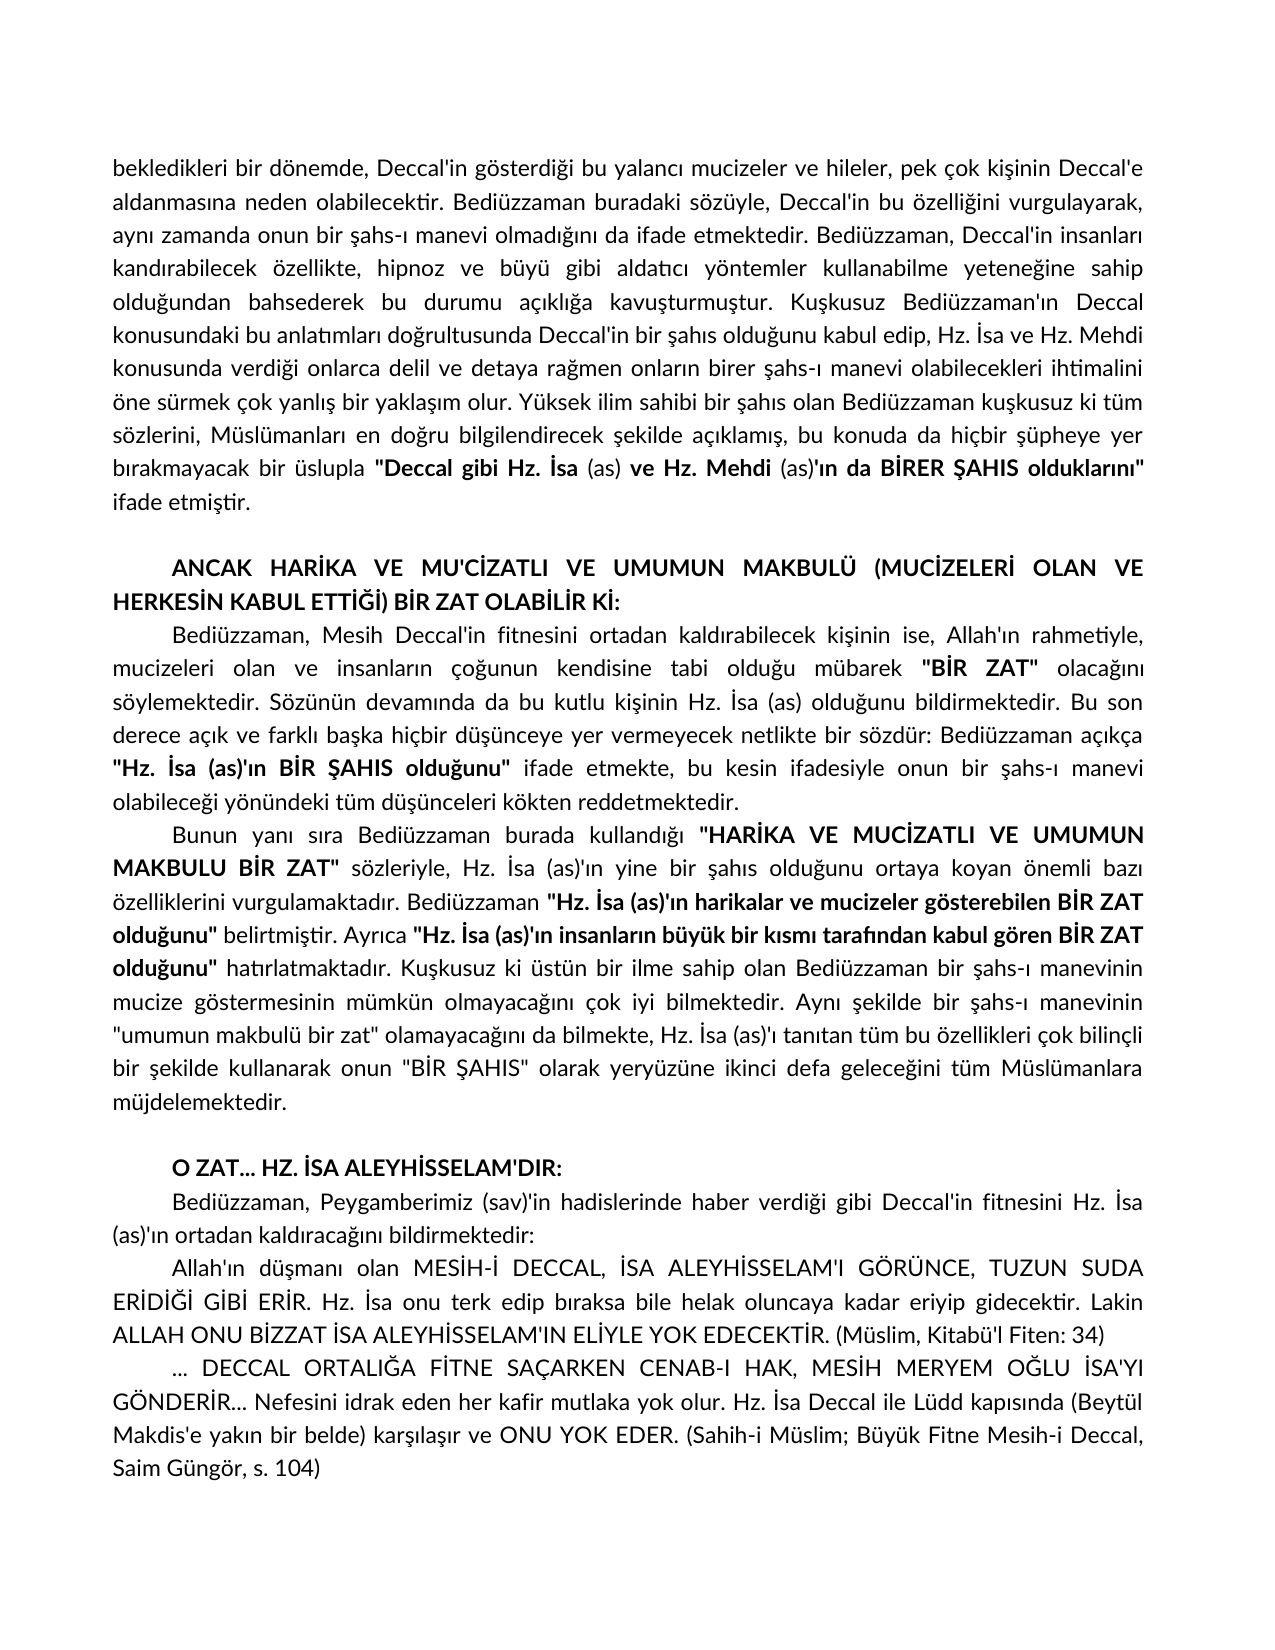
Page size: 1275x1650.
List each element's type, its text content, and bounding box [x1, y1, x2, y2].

text Bediüzzaman, Peygamberimiz (sav)'in hadislerinde haber verdiği gibi Deccal'in fitnesini Hz. İsa (as)'ın ortadan kaldıracağını bildirmektedir: [112, 1183, 1145, 1250]
text Bunun yanı sıra Bediüzzaman burada kullandığı "HARİKA VE MUCİZATLI VE UMUMUN MAKBULU BİR ZAT" sözleriyle, Hz. İsa (as)'ın yine bir şahıs olduğunu ortaya koyan önemli bazı özelliklerini vurgulamaktadır. Bediüzzaman "Hz. İsa (as)'ın harikalar ve mucizeler gösterebilen BİR ZAT olduğunu" belirtmiştir. Ayrıca "Hz. İsa (as)'ın insanların büyük bir kısmı tarafından kabul gören BİR ZAT olduğunu" hatırlatmaktadır. Kuşkusuz ki üstün bir ilme sahip olan Bediüzzaman bir şahs-ı manevinin mucize göstermesinin mümkün olmayacağını çok iyi bilmektedir. Aynı şekilde bir şahs-ı manevinin "umumun makbulü bir zat" olamayacağını da bilmekte, Hz. İsa (as)'ı tanıtan tüm bu özellikleri çok bilinçli bir şekilde kullanarak onun "BİR ŞAHIS" olarak yeryüzüne ikinci defa geleceğini tüm Müslümanlara müjdelemektedir. [112, 817, 1145, 1117]
text bekledikleri bir dönemde, Deccal'in gösterdiği bu yalancı mucizeler ve hileler, pek çok kişinin Deccal'e aldanmasına neden olabilecektir. Bediüzzaman buradaki sözüyle, Deccal'in bu özelliğini vurgulayarak, aynı zamanda onun bir şahs-ı manevi olmadığını da ifade etmektedir. Bediüzzaman, Deccal'in insanları kandırabilecek özellikte, hipnoz ve büyü gibi aldatıcı yöntemler kullanabilme yeteneğine sahip olduğundan bahsederek bu durumu açıklığa kavuşturmuştur. Kuşkusuz Bediüzzaman'ın Deccal konusundaki bu anlatımları doğrultusunda Deccal'in bir şahıs olduğunu kabul edip, Hz. İsa ve Hz. Mehdi konusunda verdiği onlarca delil ve detaya rağmen onların birer şahs-ı manevi olabilecekleri ihtimalini öne sürmek çok yanlış bir yaklaşım olur. Yüksek ilim sahibi bir şahıs olan Bediüzzaman kuşkusuz ki tüm sözlerini, Müslümanları en doğru bilgilendirecek şekilde açıklamış, bu konuda da hiçbir şüpheye yer bırakmayacak bir üslupla "Deccal gibi Hz. İsa (as) ve Hz. Mehdi (as)'ın da BİRER ŞAHIS olduklarını" ifade etmiştir. [112, 150, 1145, 517]
text Allah'ın düşmanı olan MESİH-İ DECCAL, İSA ALEYHİSSELAM'I GÖRÜNCE, TUZUN SUDA ERİDİĞİ GİBİ ERİR. Hz. İsa onu terk edip bıraksa bile helak oluncaya kadar eriyip gidecektir. Lakin ALLAH ONU BİZZAT İSA ALEYHİSSELAM'IN ELİYLE YOK EDECEKTİR. (Müslim, Kitabü'l Fiten: 34) [112, 1250, 1145, 1350]
text O ZAT... HZ. İSA ALEYHİSSELAM'DIR: [112, 1150, 1145, 1183]
text ANCAK HARİKA VE MU'CİZATLI VE UMUMUN MAKBULÜ (MUCİZELERİ OLAN VE HERKESİN KABUL ETTİĞİ) BİR ZAT OLABİLİR Kİ: [112, 550, 1145, 617]
text ... DECCAL ORTALIĞA FİTNE SAÇARKEN CENAB-I HAK, MESİH MERYEM OĞLU İSA'YI GÖNDERİR... Nefesini idrak eden her kafir mutlaka yok olur. Hz. İsa Deccal ile Lüdd kapısında (Beytül Makdis'e yakın bir belde) karşılaşır ve ONU YOK EDER. (Sahih-i Müslim; Büyük Fitne Mesih-i Deccal, Saim Güngör, s. 104) [112, 1350, 1145, 1483]
text Bediüzzaman, Mesih Deccal'in fitnesini ortadan kaldırabilecek kişinin ise, Allah'ın rahmetiyle, mucizeleri olan ve insanların çoğunun kendisine tabi olduğu mübarek "BİR ZAT" olacağını söylemektedir. Sözünün devamında da bu kutlu kişinin Hz. İsa (as) olduğunu bildirmektedir. Bu son derece açık ve farklı başka hiçbir düşünceye yer vermeyecek netlikte bir sözdür: Bediüzzaman açıkça "Hz. İsa (as)'ın BİR ŞAHIS olduğunu" ifade etmekte, bu kesin ifadesiyle onun bir şahs-ı manevi olabileceği yönündeki tüm düşünceleri kökten reddetmektedir. [112, 617, 1145, 817]
